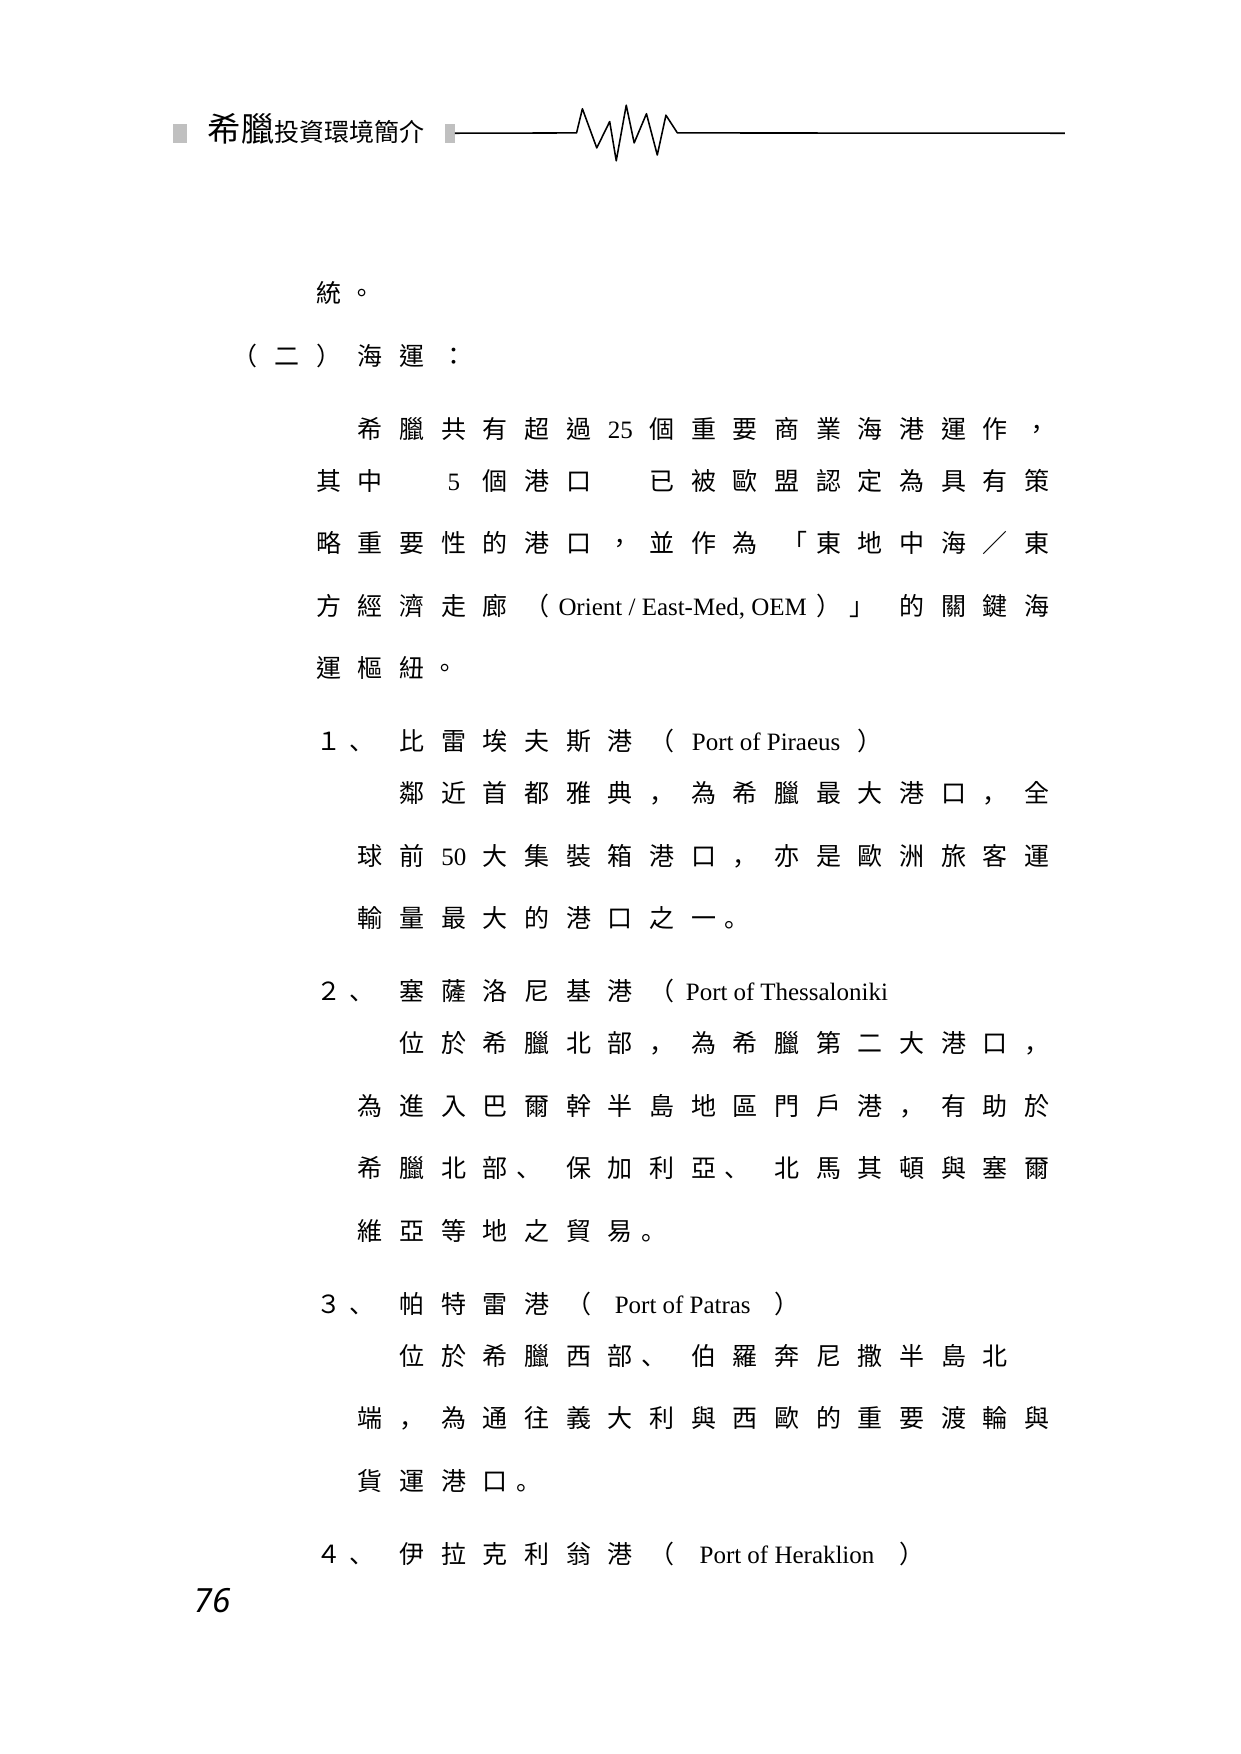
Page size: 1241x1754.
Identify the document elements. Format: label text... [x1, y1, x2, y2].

text 希臘共有超過25個重要商業海港運作，其中 5個港口 已被歐盟認定為具有策略重要性的港口，並作為「東地中海／東方經濟走廊（Orient / East-Med, OEM）」的關鍵海運樞紐。 [281, 375, 1058, 688]
text 位於希臘北部，為希臘第二大港口，為進入巴爾幹半島地區門戶港，有助於希臘北部、保加利亞、北馬其頓與塞爾維亞等地之貿易。 [330, 1000, 1058, 1250]
text 鄰近首都雅典，為希臘最大港口，全球前50大集裝箱港口，亦是歐洲旅客運輸量最大的港口之一。 [330, 750, 1058, 938]
text ４、伊拉克利翁港（Port of Heraklion） [281, 1500, 1058, 1563]
text 位於希臘西部、伯羅奔尼撒半島北端，為通往義大利與西歐的重要渡輪與貨運港口。 [330, 1313, 1058, 1500]
text ２、塞薩洛尼基港（Port of Thessaloniki [281, 938, 1058, 1000]
text １、比雷埃夫斯港（Port of Piraeus） [281, 688, 1058, 750]
text 統。 [281, 250, 1058, 313]
text （二）海運： [207, 313, 1058, 375]
text ３、帕特雷港（Port of Patras） [281, 1250, 1058, 1313]
